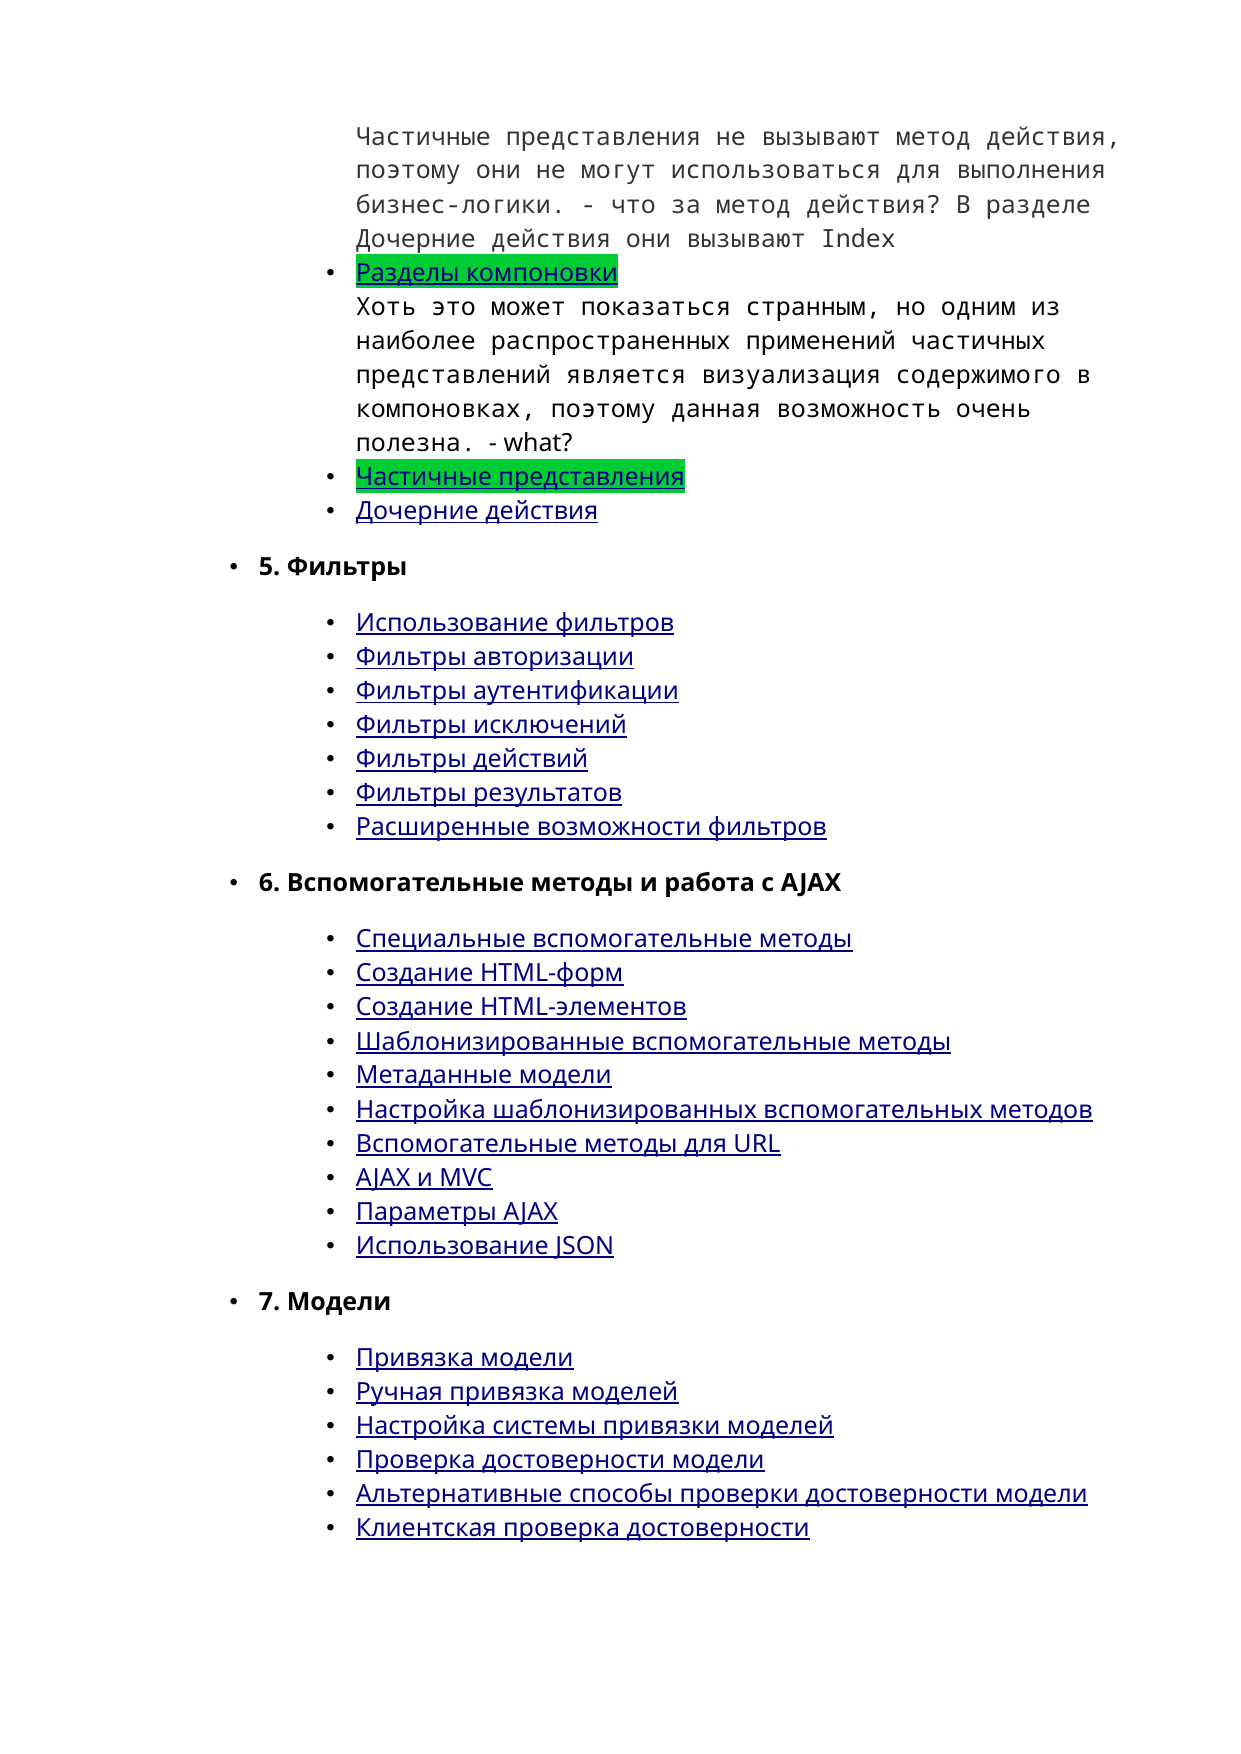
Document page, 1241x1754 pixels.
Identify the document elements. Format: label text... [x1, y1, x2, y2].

list AJAX и MVC [326, 1159, 1122, 1193]
subtitle 6. Вспомогательные методы и работа с AJAX [229, 865, 1100, 899]
list Клиентская проверка достоверности [326, 1510, 1122, 1544]
list Привязка модели [326, 1339, 1122, 1373]
list Настройка системы привязки моделей [326, 1407, 1122, 1442]
list Шаблонизированные вспомогательные методы [326, 1023, 1122, 1057]
list Разделы компоновки [326, 254, 1122, 288]
subtitle 5. Фильтры [229, 549, 1100, 583]
list Метаданные модели [326, 1057, 1122, 1091]
list Частичные представления [326, 459, 1122, 493]
list Фильтры действий [326, 741, 1122, 775]
list Фильтры аутентификации [326, 673, 1122, 707]
list Фильтры авторизации [326, 639, 1122, 673]
list Ручная привязка моделей [326, 1373, 1122, 1407]
list Фильтры исключений [326, 707, 1122, 741]
list Фильтры результатов [326, 775, 1122, 809]
list Создание HTML-форм [326, 955, 1122, 989]
list Использование фильтров [326, 605, 1122, 639]
list Использование JSON [326, 1227, 1122, 1262]
list Расширенные возможности фильтров [326, 809, 1122, 843]
list Параметры AJAX [326, 1193, 1122, 1227]
subtitle 7. Модели [229, 1283, 1100, 1317]
list Проверка достоверности модели [326, 1442, 1122, 1476]
list Хоть это может показаться странным, но одним из наиболее распространенных применений частичных представлений является визуализация содержимого в компоновках, поэтому данная возможность очень полезна. - what? [326, 288, 1122, 459]
list Специальные вспомогательные методы [326, 921, 1122, 955]
list Настройка шаблонизированных вспомогательных методов [326, 1091, 1122, 1125]
list Вспомогательные методы для URL [326, 1125, 1122, 1159]
list Альтернативные способы проверки достоверности модели [326, 1476, 1122, 1510]
list Дочерние действия [326, 493, 1122, 527]
list Частичные представления не вызывают метод действия, поэтому они не могут использоваться для выполнения бизнес-логики. - что за метод действия? В разделе Дочерние действия они вызывают Index [326, 118, 1122, 254]
list Создание HTML-элементов [326, 989, 1122, 1023]
